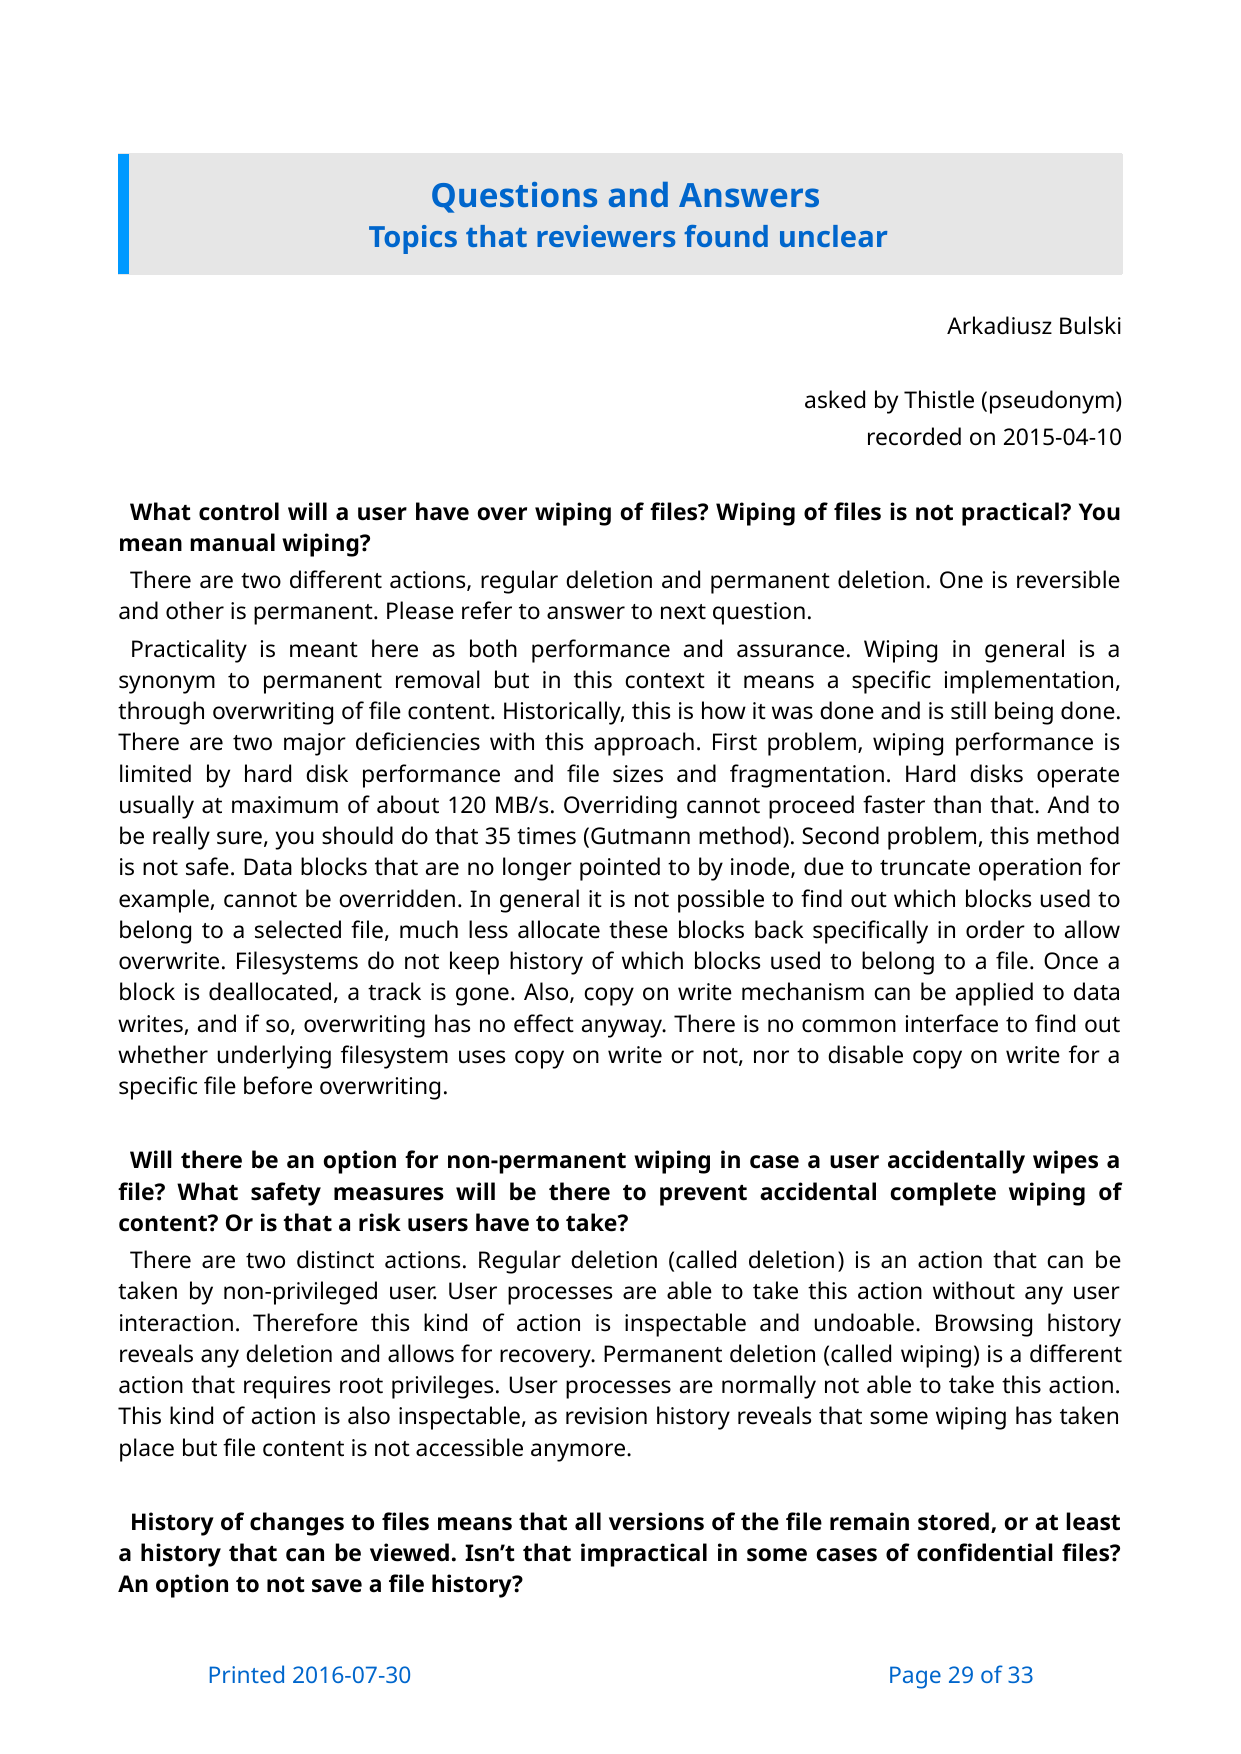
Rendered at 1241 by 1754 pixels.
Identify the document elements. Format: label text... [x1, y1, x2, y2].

text There are two different actions, regular deletion and permanent deletion. One is reversible and other is permanent. Please refer to answer to next question. [118, 564, 1122, 627]
text asked by Thistle (pseudonym) [118, 384, 1122, 415]
text Practicality is meant here as both performance and assurance. Wiping in general is a synonym to permanent removal but in this context it means a specific implementation, through overwriting of file content. Historically, this is how it was done and is still being done. There are two major deficiencies with this approach. First problem, wiping performance is limited by hard disk performance and file sizes and fragmentation. Hard disks operate usually at maximum of about 120 MB/s. Overriding cannot proceed faster than that. And to be really sure, you should do that 35 times (Gutmann method). Second problem, this method is not safe. Data blocks that are no longer pointed to by inode, due to truncate operation for example, cannot be overridden. In general it is not possible to find out which blocks used to belong to a selected file, much less allocate these blocks back specifically in order to allow overwrite. Filesystems do not keep history of which blocks used to belong to a file. Once a block is deallocated, a track is gone. Also, copy on write mechanism can be applied to data writes, and if so, overwriting has no effect anyway. There is no common interface to find out whether underlying filesystem uses copy on write or not, nor to disable copy on write for a specific file before overwriting. [118, 632, 1122, 1101]
text What control will a user have over wiping of files? Wiping of files is not practical? You mean manual wiping? [118, 496, 1122, 558]
text Arkadiusz Bulski [118, 310, 1122, 341]
text Will there be an option for non-permanent wiping in case a user accidentally wipes a file? What safety measures will be there to prevent accidental complete wiping of content? Or is that a risk users have to take? [118, 1144, 1122, 1238]
subtitle Questions and Answers Topics that reviewers found unclear [129, 155, 1122, 274]
text History of changes to files means that all versions of the file remain stored, or at least a history that can be viewed. Isn’t that impractical in some cases of confidential files? An option to not save a file history? [118, 1506, 1122, 1600]
text There are two distinct actions. Regular deletion (called deletion) is an action that can be taken by non-privileged user. User processes are able to take this action without any user interaction. Therefore this kind of action is inspectable and undoable. Browsing history reveals any deletion and allows for recovery. Permanent deletion (called wiping) is a different action that requires root privileges. User processes are normally not able to take this action. This kind of action is also inspectable, as revision history reveals that some wiping has taken place but file content is not accessible anymore. [118, 1244, 1122, 1463]
text recorded on 2015-04-10 [118, 421, 1122, 452]
